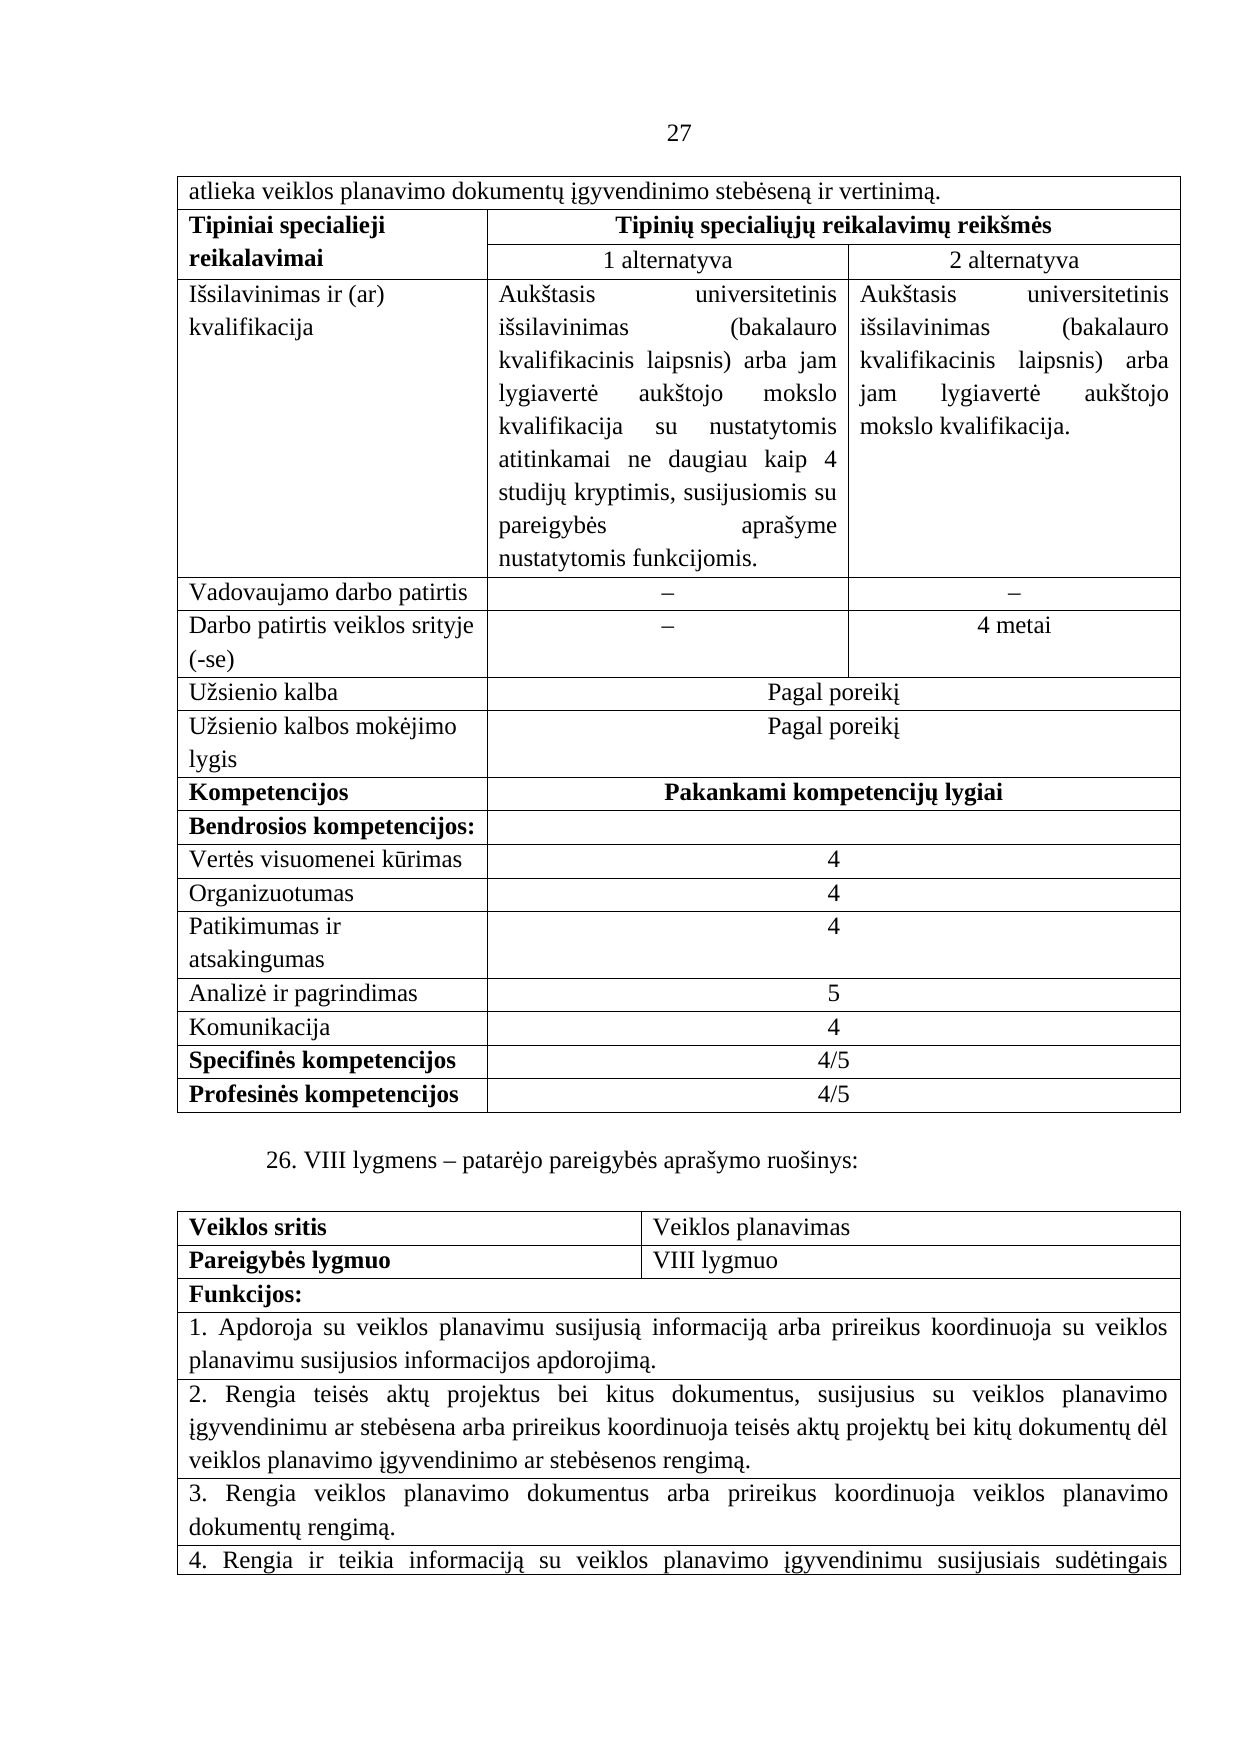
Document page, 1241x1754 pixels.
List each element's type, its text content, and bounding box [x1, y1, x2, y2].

table_cell Pareigybės lygmuo [178, 1246, 641, 1278]
table_cell Užsienio kalbos mokėjimo lygis [178, 711, 487, 777]
table_cell – [488, 578, 848, 610]
table_cell 4/5 [488, 1079, 1180, 1112]
table_cell Aukštasis universitetinis išsilavinimas (bakalauro kvalifikacinis laipsnis) arba jam lygiavertė aukštojo mokslo kvalifikacija. [849, 280, 1180, 577]
table_cell Tipiniai specialieji reikalavimai [178, 210, 487, 279]
table_cell 1 alternatyva [488, 245, 848, 279]
table_cell 4 [488, 845, 1180, 877]
table_cell Tipinių specialiųjų reikalavimų reikšmės [488, 210, 1180, 244]
table_header Veiklos sritis [178, 1212, 641, 1245]
table_cell 5 [488, 979, 1180, 1011]
table_cell Pagal poreikį [488, 711, 1180, 777]
table_cell Pagal poreikį [488, 678, 1180, 710]
table_cell – [488, 611, 848, 677]
table_cell Pakankami kompetencijų lygiai [488, 778, 1180, 810]
table_cell – [849, 578, 1180, 610]
table_cell 1. Apdoroja su veiklos planavimu susijusią informaciją arba prireikus koordinuoja su veiklos planavimu susijusios informacijos apdorojimą. [178, 1313, 1180, 1378]
table_cell Kompetencijos [178, 778, 487, 810]
table_header Veiklos planavimas [642, 1212, 1180, 1245]
table_cell Aukštasis universitetinis išsilavinimas (bakalauro kvalifikacinis laipsnis) arba jam lygiavertė aukštojo mokslo kvalifikacija su nustatytomis atitinkamai ne daugiau kaip 4 studijų kryptimis, susijusiomis su pareigybės aprašyme nustatytomis funkcijomis. [488, 280, 848, 577]
table_cell Komunikacija [178, 1012, 487, 1044]
table_cell Organizuotumas [178, 879, 487, 911]
table_cell 4 [488, 912, 1180, 977]
table_cell atlieka veiklos planavimo dokumentų įgyvendinimo stebėseną ir vertinimą. [178, 177, 1180, 209]
table_cell Analizė ir pagrindimas [178, 979, 487, 1011]
table_cell 4 metai [849, 611, 1180, 677]
table_cell VIII lygmuo [642, 1246, 1180, 1278]
table_cell Išsilavinimas ir (ar) kvalifikacija [178, 280, 487, 577]
text 26. VIII lygmens – patarėjo pareigybės aprašymo ruošinys: [177, 1145, 1181, 1174]
table_cell Funkcijos: [178, 1279, 1180, 1312]
table_cell [488, 811, 1180, 844]
table_cell Profesinės kompetencijos [178, 1079, 487, 1112]
table_cell 4 [488, 879, 1180, 911]
table_cell 2. Rengia teisės aktų projektus bei kitus dokumentus, susijusius su veiklos planavimo įgyvendinimu ar stebėsena arba prireikus koordinuoja teisės aktų projektų bei kitų dokumentų dėl veiklos planavimo įgyvendinimo ar stebėsenos rengimą. [178, 1380, 1180, 1478]
table_cell Bendrosios kompetencijos: [178, 811, 487, 844]
table_cell Darbo patirtis veiklos srityje (-se) [178, 611, 487, 677]
table_cell 4/5 [488, 1046, 1180, 1078]
table_cell Vadovaujamo darbo patirtis [178, 578, 487, 610]
table_cell 4 [488, 1012, 1180, 1044]
table_cell 2 alternatyva [849, 245, 1180, 279]
table_cell Užsienio kalba [178, 678, 487, 710]
table_cell Patikimumas ir atsakingumas [178, 912, 487, 977]
table_cell 4. Rengia ir teikia informaciją su veiklos planavimo įgyvendinimu susijusiais sudėtingais [178, 1546, 1180, 1574]
table_cell Specifinės kompetencijos [178, 1046, 487, 1078]
table_cell 3. Rengia veiklos planavimo dokumentus arba prireikus koordinuoja veiklos planavimo dokumentų rengimą. [178, 1479, 1180, 1544]
table_cell Vertės visuomenei kūrimas [178, 845, 487, 877]
